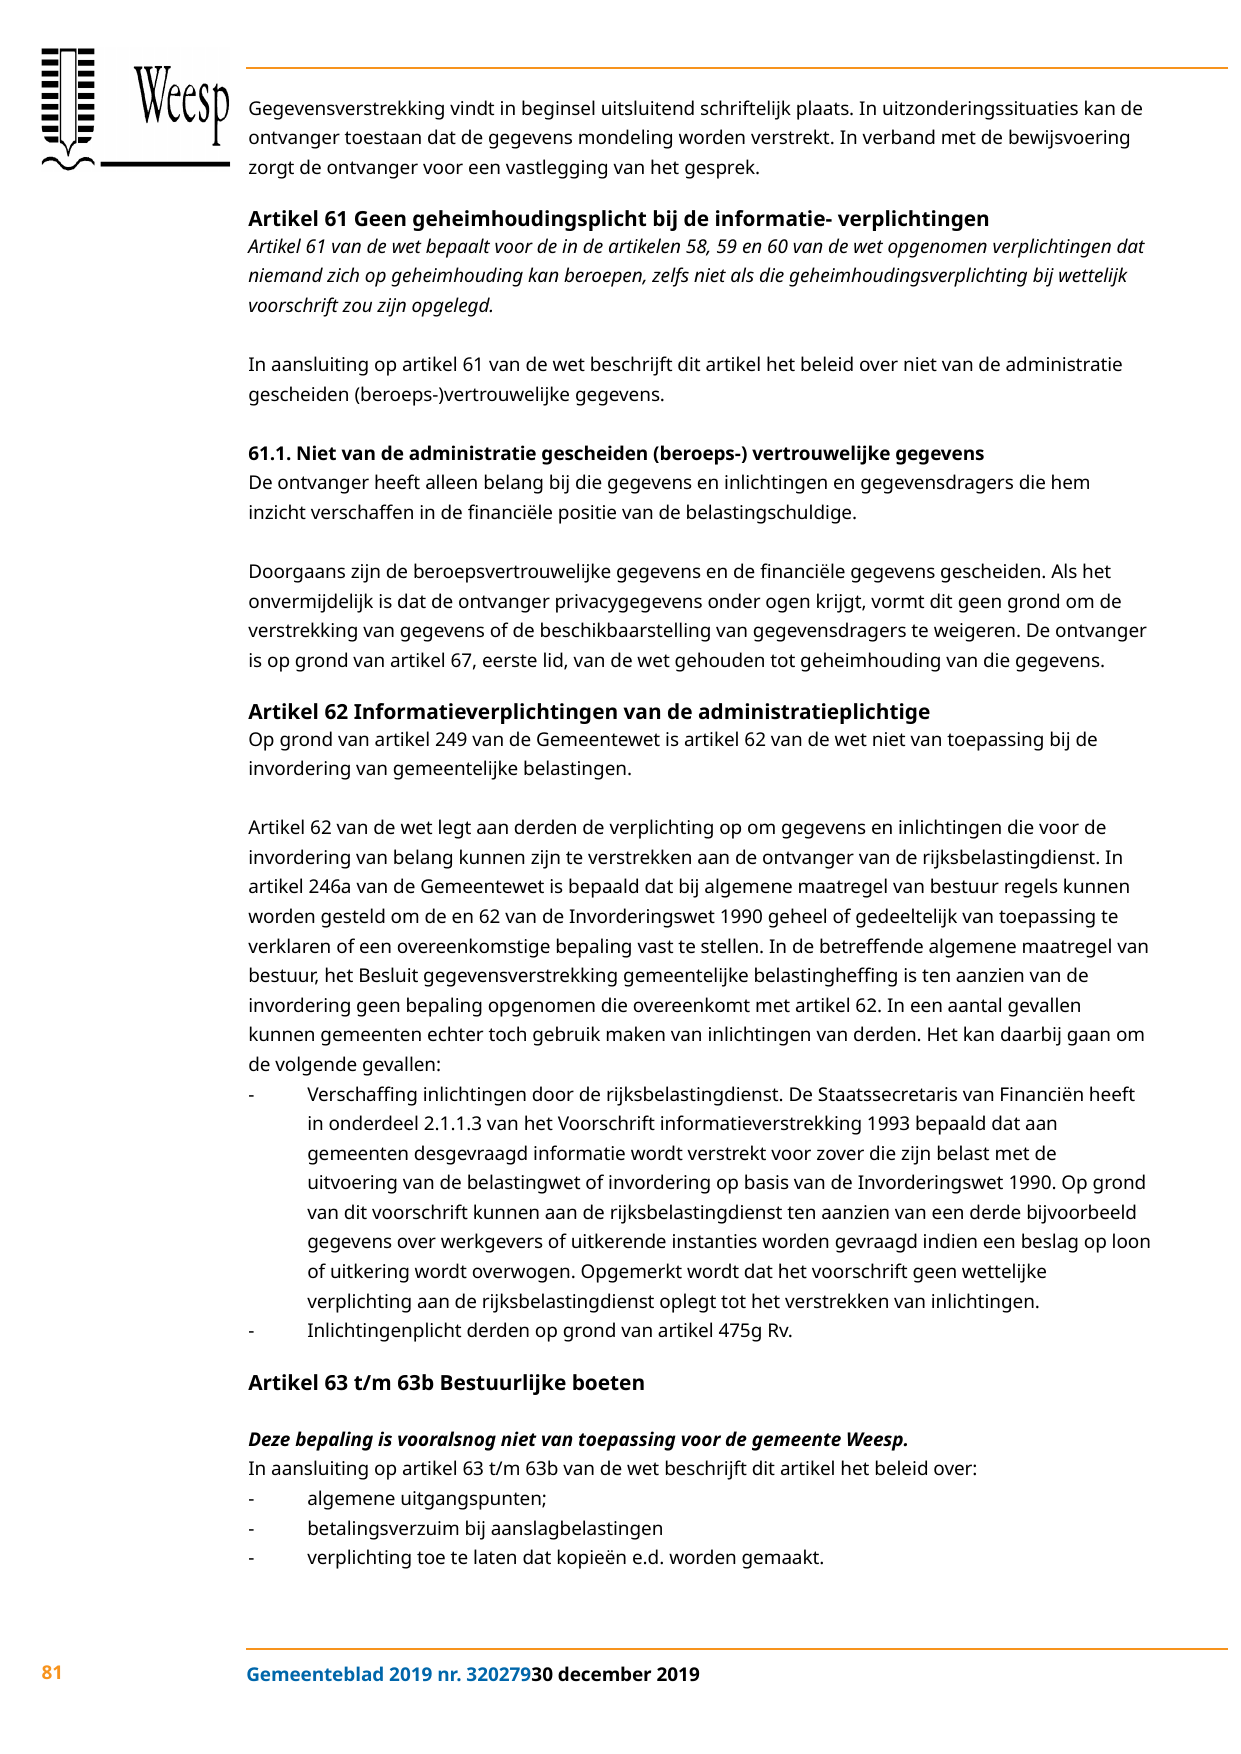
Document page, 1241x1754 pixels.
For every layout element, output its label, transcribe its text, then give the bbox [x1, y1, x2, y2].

text Artikel 62 van de wet legt aan derden de verplichting op om gegevens en inlichtingen die voor de invordering van belang kunnen zijn te verstrekken aan de ontvanger van de rijksbelastingdienst. In artikel 246a van de Gemeentewet is bepaald dat bij algemene maatregel van bestuur regels kunnen worden gesteld om de en 62 van de Invorderingswet 1990 geheel of gedeeltelijk van toepassing te verklaren of een overeenkomstige bepaling vast te stellen. In de betreffende algemene maatregel van bestuur, het Besluit gegevensverstrekking gemeentelijke belastingheffing is ten aanzien van de invordering geen bepaling opgenomen die overeenkomt met artikel 62. In een aantal gevallen kunnen gemeenten echter toch gebruik maken van inlichtingen van derden. Het kan daarbij gaan om de volgende gevallen: [248, 814, 1152, 1077]
list betalingsverzuim bij aanslagbelastingen [248, 1515, 1152, 1540]
text Deze bepaling is vooralsnog niet van toepassing voor de gemeente Weesp. [248, 1426, 1152, 1452]
text 61.1. Niet van de administratie gescheiden (beroeps-) vertrouwelijke gegevens [248, 440, 1152, 466]
list verplichting toe te laten dat kopieën e.d. worden gemaakt. [248, 1544, 1152, 1570]
text Artikel 61 van de wet bepaalt voor de in de artikelen 58, 59 en 60 van de wet opgenomen verplichtingen dat niemand zich op geheimhouding kan beroepen, zelfs niet als die geheimhoudingsverplichting bij wettelijk voorschrift zou zijn opgelegd. [248, 233, 1152, 318]
text Op grond van artikel 249 van de Gemeentewet is artikel 62 van de wet niet van toepassing bij de invordering van gemeentelijke belastingen. [248, 726, 1152, 781]
list algemene uitgangspunten; [248, 1485, 1152, 1511]
text Artikel 63 t/m 63b Bestuurlijke boeten [248, 1368, 1152, 1396]
text In aansluiting op artikel 61 van de wet beschrijft dit artikel het beleid over niet van de administratie gescheiden (beroeps-)vertrouwelijke gegevens. [248, 351, 1152, 406]
list Inlichtingenplicht derden op grond van artikel 475g Rv. [248, 1317, 1152, 1343]
text Artikel 61 Geen geheimhoudingsplicht bij de informatie- verplichtingen [248, 204, 1152, 233]
list Verschaffing inlichtingen door de rijksbelastingdienst. De Staatssecretaris van Financiën heeft in onderdeel 2.1.1.3 van het Voorschrift informatieverstrekking 1993 bepaald dat aan gemeenten desgevraagd informatie wordt verstrekt voor zover die zijn belast met de uitvoering van de belastingwet of invordering op basis van de Invorderingswet 1990. Op grond van dit voorschrift kunnen aan de rijksbelastingdienst ten aanzien van een derde bijvoorbeeld gegevens over werkgevers of uitkerende instanties worden gevraagd indien een beslag op loon of uitkering wordt overwogen. Opgemerkt wordt dat het voorschrift geen wettelijke verplichting aan de rijksbelastingdienst oplegt tot het verstrekken van inlichtingen. [248, 1081, 1152, 1314]
text Artikel 62 Informatieverplichtingen van de administratieplichtige [248, 697, 1152, 726]
text In aansluiting op artikel 63 t/m 63b van de wet beschrijft dit artikel het beleid over: [248, 1456, 1152, 1481]
picture [41, 47, 231, 172]
text De ontvanger heeft alleen belang bij die gegevens en inlichtingen en gegevensdragers die hem inzicht verschaffen in de financiële positie van de belastingschuldige. [248, 469, 1152, 525]
text Gegevensverstrekking vindt in beginsel uitsluitend schriftelijk plaats. In uitzonderingssituaties kan de ontvanger toestaan dat de gegevens mondeling worden verstrekt. In verband met de bewijsvoering zorgt de ontvanger voor een vastlegging van het gesprek. [248, 95, 1152, 180]
text Doorgaans zijn de beroepsvertrouwelijke gegevens en de financiële gegevens gescheiden. Als het onvermijdelijk is dat de ontvanger privacygegevens onder ogen krijgt, vormt dit geen grond om de verstrekking van gegevens of de beschikbaarstelling van gegevensdragers te weigeren. De ontvanger is op grond van artikel 67, eerste lid, van de wet gehouden tot geheimhouding van die gegevens. [248, 558, 1152, 673]
